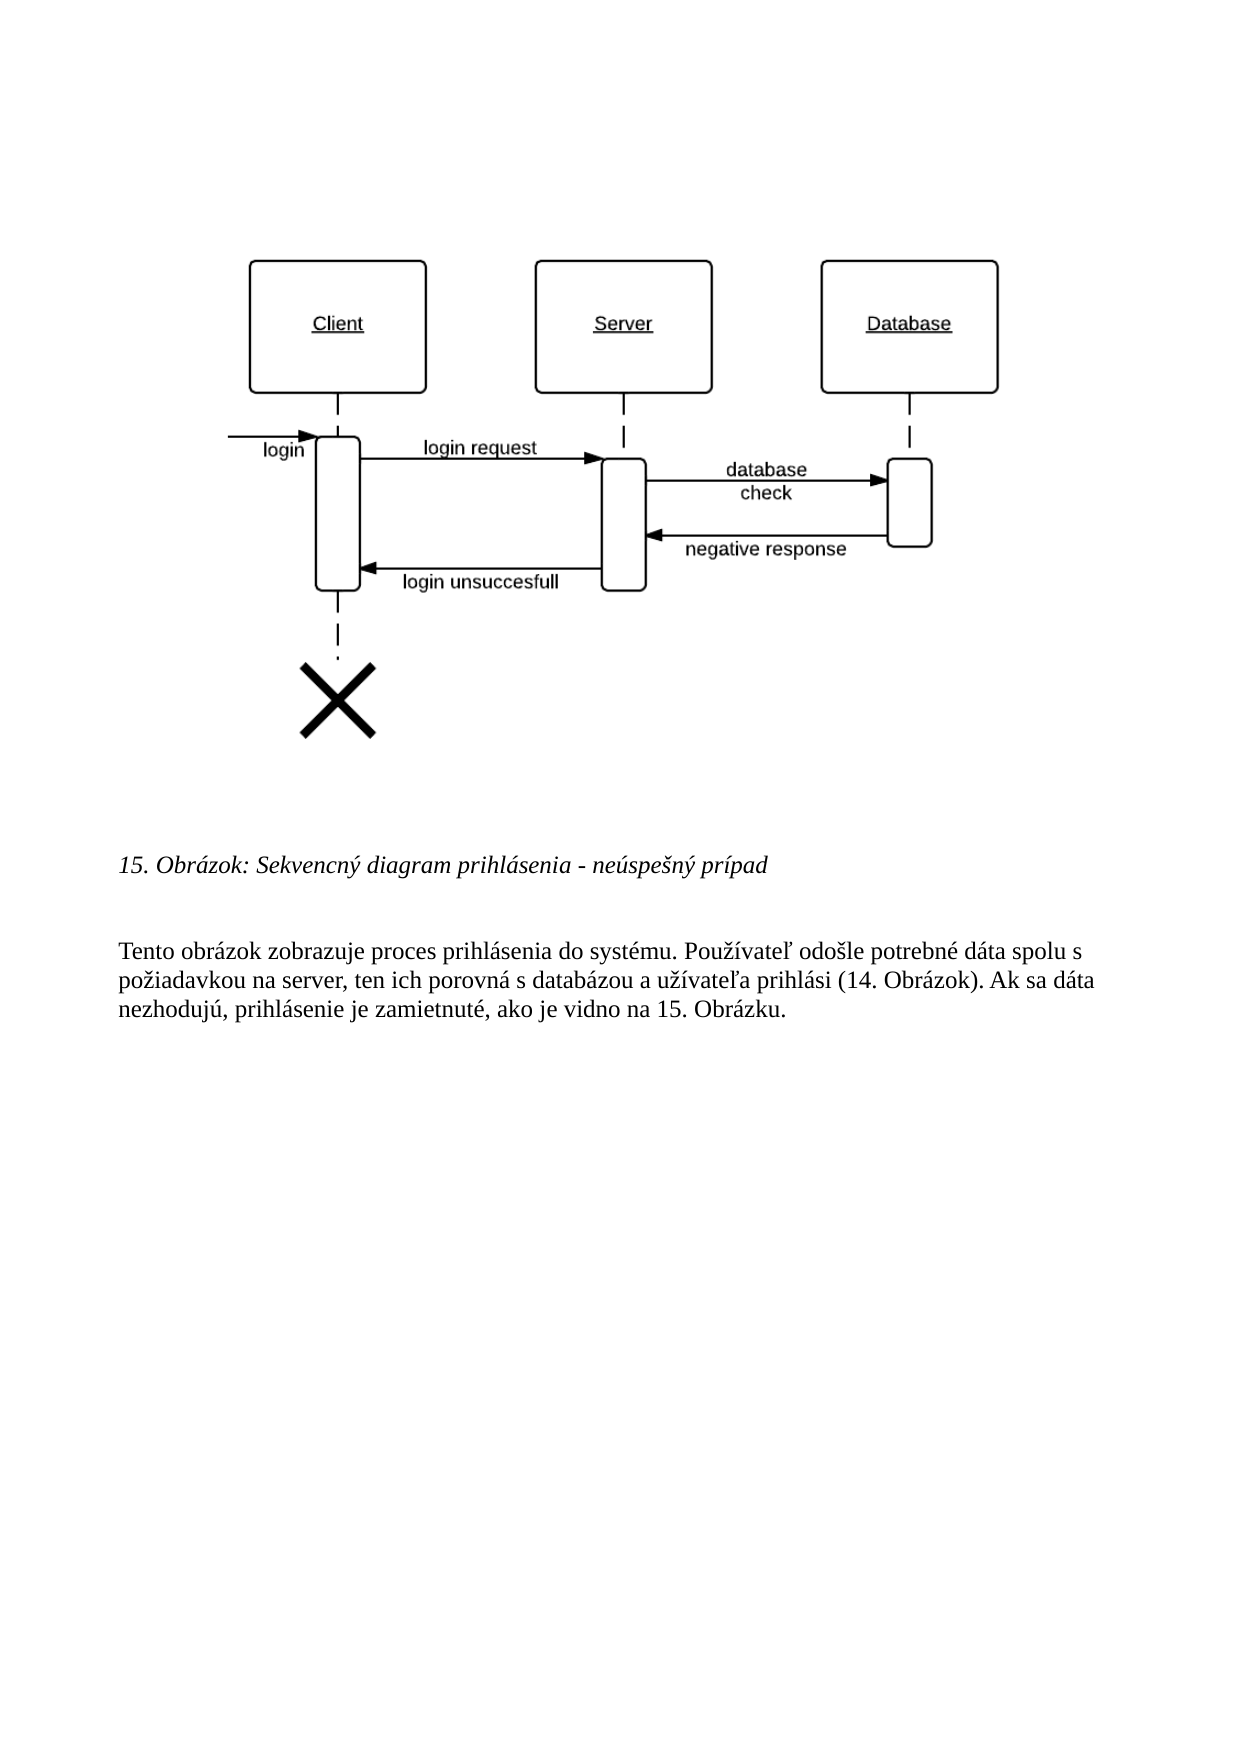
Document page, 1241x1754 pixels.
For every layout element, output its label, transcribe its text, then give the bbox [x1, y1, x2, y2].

text 15. Obrázok: Sekvencný diagram prihlásenia - neúspešný prípad [118, 850, 1122, 879]
text Tento obrázok zobrazuje proces prihlásenia do systému. Používateľ odošle potrebné dáta spolu s požiadavkou na server, ten ich porovná s databázou a užívateľa prihlási (14. Obrázok). Ak sa dáta nezhodujú, prihlásenie je zamietnuté, ako je vidno na 15. Obrázku. [118, 936, 1122, 1022]
picture [118, 151, 1123, 850]
